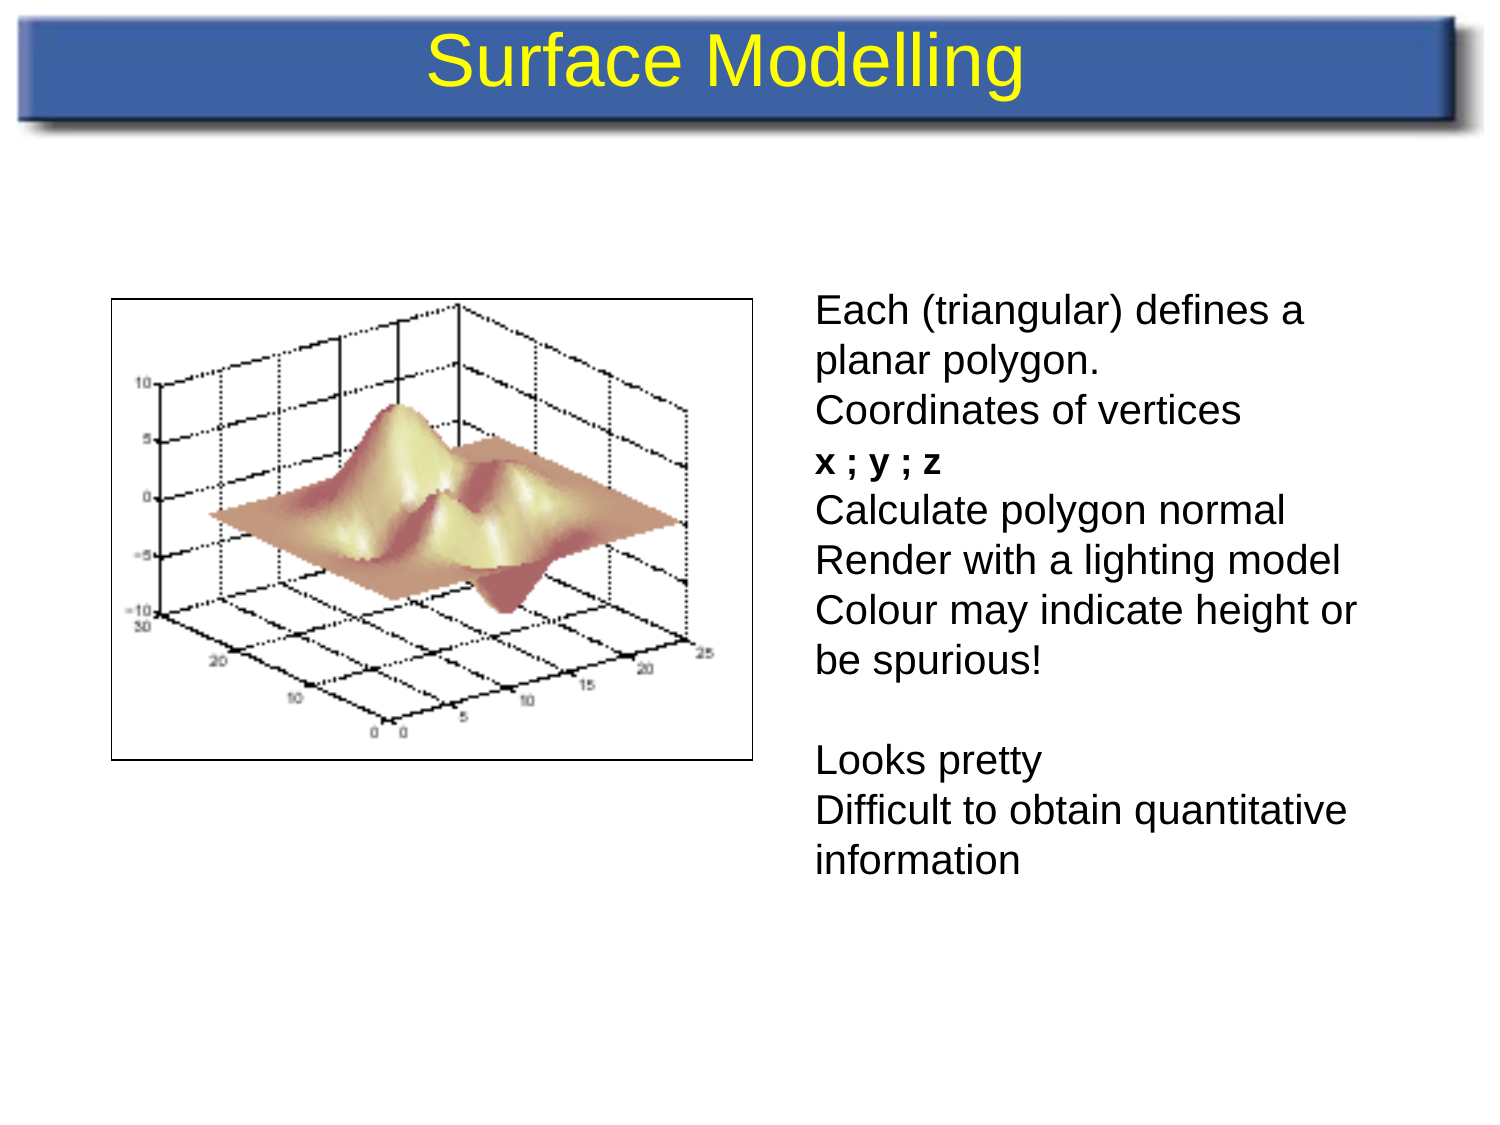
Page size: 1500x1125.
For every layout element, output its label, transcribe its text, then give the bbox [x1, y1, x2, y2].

picture [112, 299, 752, 760]
title Surface Modelling [88, 0, 1364, 114]
text_box Each (triangular) defines a planar polygon. Coordinates of vertices x ; y ; z Calculate polygon normal Render with a lighting model Colour may indicate height or be spurious! Looks pretty Difficult to obtain quantitative information [800, 274, 1388, 891]
picture [16, 13, 1484, 141]
